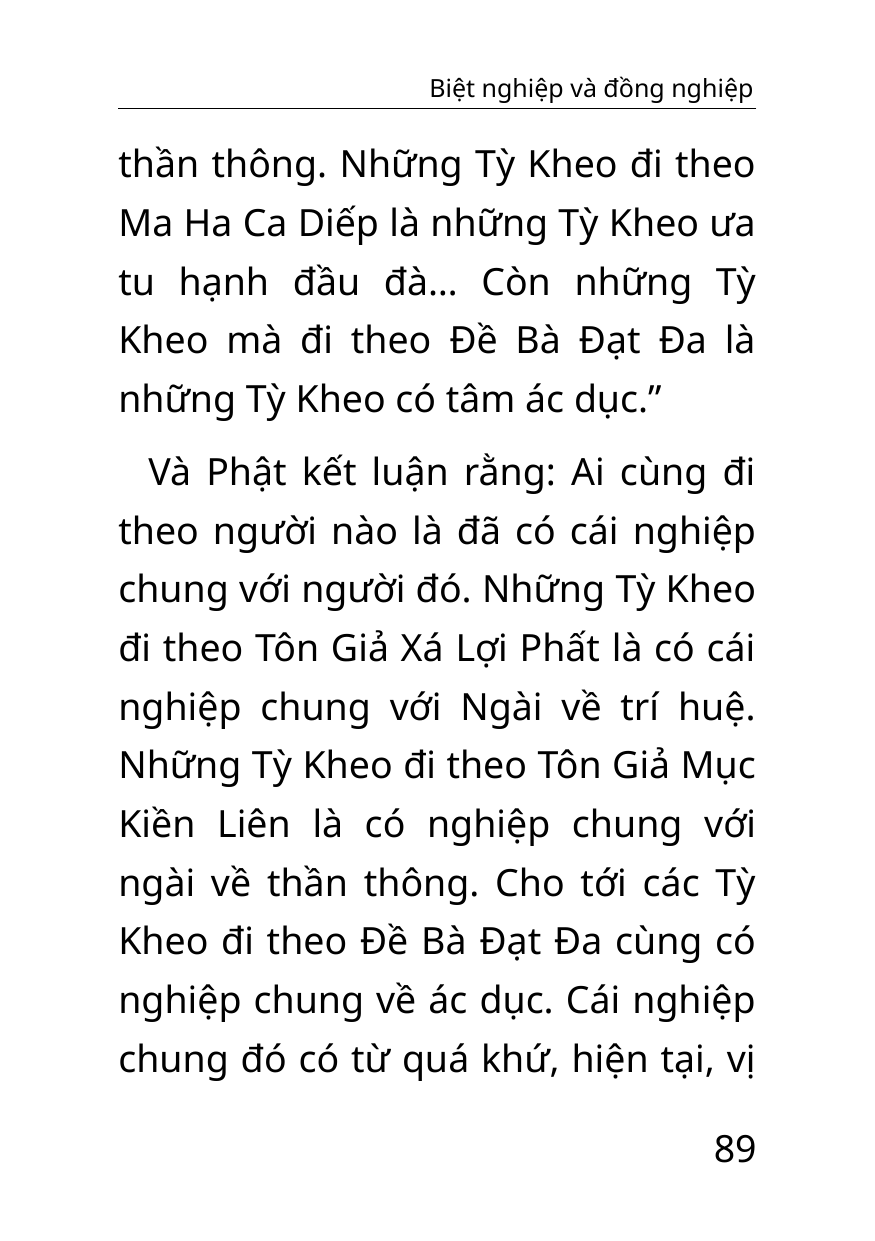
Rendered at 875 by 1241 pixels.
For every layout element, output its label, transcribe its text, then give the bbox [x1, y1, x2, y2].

text thần thông. Những Tỳ Kheo đi theo Ma Ha Ca Diếp là những Tỳ Kheo ưa tu hạnh đầu đà… Còn những Tỳ Kheo mà đi theo Đề Bà Đạt Đa là những Tỳ Kheo có tâm ác dục.” [118, 138, 756, 423]
text Và Phật kết luận rằng: Ai cùng đi theo người nào là đã có cái nghiệp chung với người đó. Những Tỳ Kheo đi theo Tôn Giả Xá Lợi Phất là có cái nghiệp chung với Ngài về trí huệ. Những Tỳ Kheo đi theo Tôn Giả Mục Kiền Liên là có nghiệp chung với ngài về thần thông. Cho tới các Tỳ Kheo đi theo Đề Bà Đạt Đa cùng có nghiệp chung về ác dục. Cái nghiệp chung đó có từ quá khứ, hiện tại, vị [118, 446, 756, 1083]
